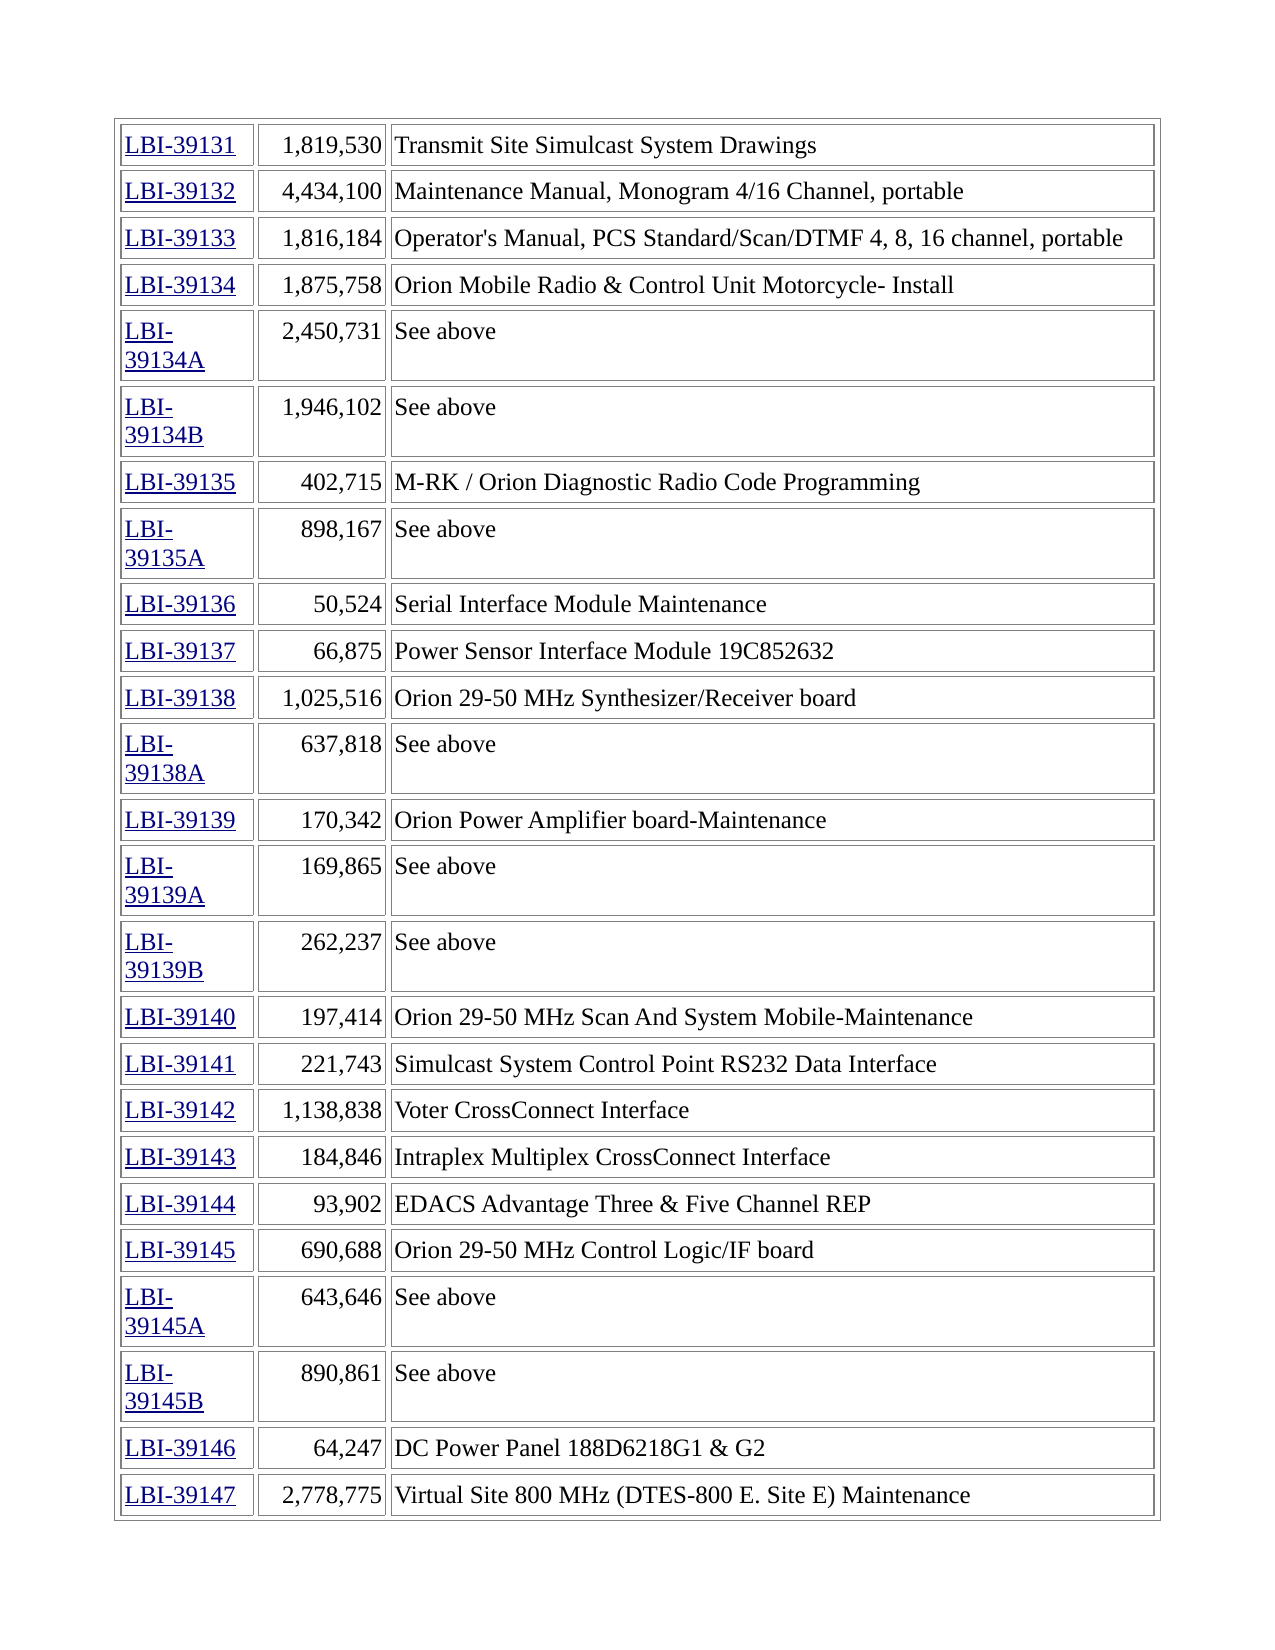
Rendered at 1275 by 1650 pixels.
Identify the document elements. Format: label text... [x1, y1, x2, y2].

table_cell Transmit Site Simulcast System Drawings [388, 119, 1157, 165]
table_cell LBI-39144 [118, 1177, 255, 1224]
table_cell LBI-39143 [118, 1131, 255, 1177]
table_cell LBI-39145B [118, 1346, 255, 1421]
table_cell LBI-39131 [118, 119, 255, 165]
table_cell Orion 29-50 MHz Scan And System Mobile-Maintenance [388, 991, 1157, 1037]
table_cell See above [388, 840, 1157, 915]
table_cell LBI-39145A [118, 1271, 255, 1346]
table_cell Voter CrossConnect Interface [388, 1084, 1157, 1131]
table_cell LBI-39138A [118, 718, 255, 793]
table_cell Serial Interface Module Maintenance [388, 578, 1157, 624]
table_cell See above [388, 502, 1157, 578]
table_cell 93,902 [255, 1177, 388, 1224]
table_cell 50,524 [255, 578, 388, 624]
table_cell Virtual Site 800 MHz (DTES-800 E. Site E) Maintenance [388, 1468, 1157, 1515]
table_cell DC Power Panel 188D6218G1 & G2 [388, 1421, 1157, 1468]
table_cell 66,875 [255, 624, 388, 671]
table_cell See above [388, 1346, 1157, 1421]
table_cell 1,816,184 [255, 211, 388, 258]
table_cell 221,743 [255, 1037, 388, 1084]
table_cell LBI-39147 [118, 1468, 255, 1515]
table_cell 898,167 [255, 502, 388, 578]
table_cell 690,688 [255, 1224, 388, 1271]
table_cell LBI-39139 [118, 793, 255, 840]
table_cell LBI-39134A [118, 305, 255, 380]
table_cell LBI-39134B [118, 380, 255, 456]
table_cell EDACS Advantage Three & Five Channel REP [388, 1177, 1157, 1224]
table_cell Operator's Manual, PCS Standard/Scan/DTMF 4, 8, 16 channel, portable [388, 211, 1157, 258]
table_cell LBI-39139B [118, 915, 255, 991]
table_cell LBI-39141 [118, 1037, 255, 1084]
table_cell 643,646 [255, 1271, 388, 1346]
table_cell Maintenance Manual, Monogram 4/16 Channel, portable [388, 165, 1157, 211]
table_cell Orion Mobile Radio & Control Unit Motorcycle- Install [388, 258, 1157, 305]
table_cell LBI-39142 [118, 1084, 255, 1131]
table_cell Simulcast System Control Point RS232 Data Interface [388, 1037, 1157, 1084]
table_cell 262,237 [255, 915, 388, 991]
table_cell LBI-39145 [118, 1224, 255, 1271]
table_cell 1,875,758 [255, 258, 388, 305]
table_cell Orion Power Amplifier board-Maintenance [388, 793, 1157, 840]
table_cell LBI-39136 [118, 578, 255, 624]
table_cell LBI-39135A [118, 502, 255, 578]
table_cell LBI-39134 [118, 258, 255, 305]
table_cell See above [388, 915, 1157, 991]
table_cell LBI-39137 [118, 624, 255, 671]
table_cell 1,946,102 [255, 380, 388, 456]
table_cell Power Sensor Interface Module 19C852632 [388, 624, 1157, 671]
table_cell 2,450,731 [255, 305, 388, 380]
table_cell See above [388, 1271, 1157, 1346]
table_cell See above [388, 380, 1157, 456]
table_cell LBI-39139A [118, 840, 255, 915]
table_cell LBI-39140 [118, 991, 255, 1037]
table_cell 170,342 [255, 793, 388, 840]
table_cell 2,778,775 [255, 1468, 388, 1515]
table_cell 1,819,530 [255, 119, 388, 165]
table_cell 1,025,516 [255, 671, 388, 718]
table_cell 4,434,100 [255, 165, 388, 211]
table_cell 890,861 [255, 1346, 388, 1421]
table_cell LBI-39146 [118, 1421, 255, 1468]
table_cell 169,865 [255, 840, 388, 915]
table_cell Orion 29-50 MHz Control Logic/IF board [388, 1224, 1157, 1271]
table_cell 184,846 [255, 1131, 388, 1177]
table_cell See above [388, 305, 1157, 380]
table_cell Intraplex Multiplex CrossConnect Interface [388, 1131, 1157, 1177]
table_cell 637,818 [255, 718, 388, 793]
table_cell LBI-39135 [118, 456, 255, 502]
table_cell 64,247 [255, 1421, 388, 1468]
table_cell See above [388, 718, 1157, 793]
table_cell 197,414 [255, 991, 388, 1037]
table_cell LBI-39133 [118, 211, 255, 258]
table_cell 1,138,838 [255, 1084, 388, 1131]
table_cell LBI-39138 [118, 671, 255, 718]
table_cell 402,715 [255, 456, 388, 502]
table_cell M-RK / Orion Diagnostic Radio Code Programming [388, 456, 1157, 502]
table_cell LBI-39132 [118, 165, 255, 211]
table_cell Orion 29-50 MHz Synthesizer/Receiver board [388, 671, 1157, 718]
